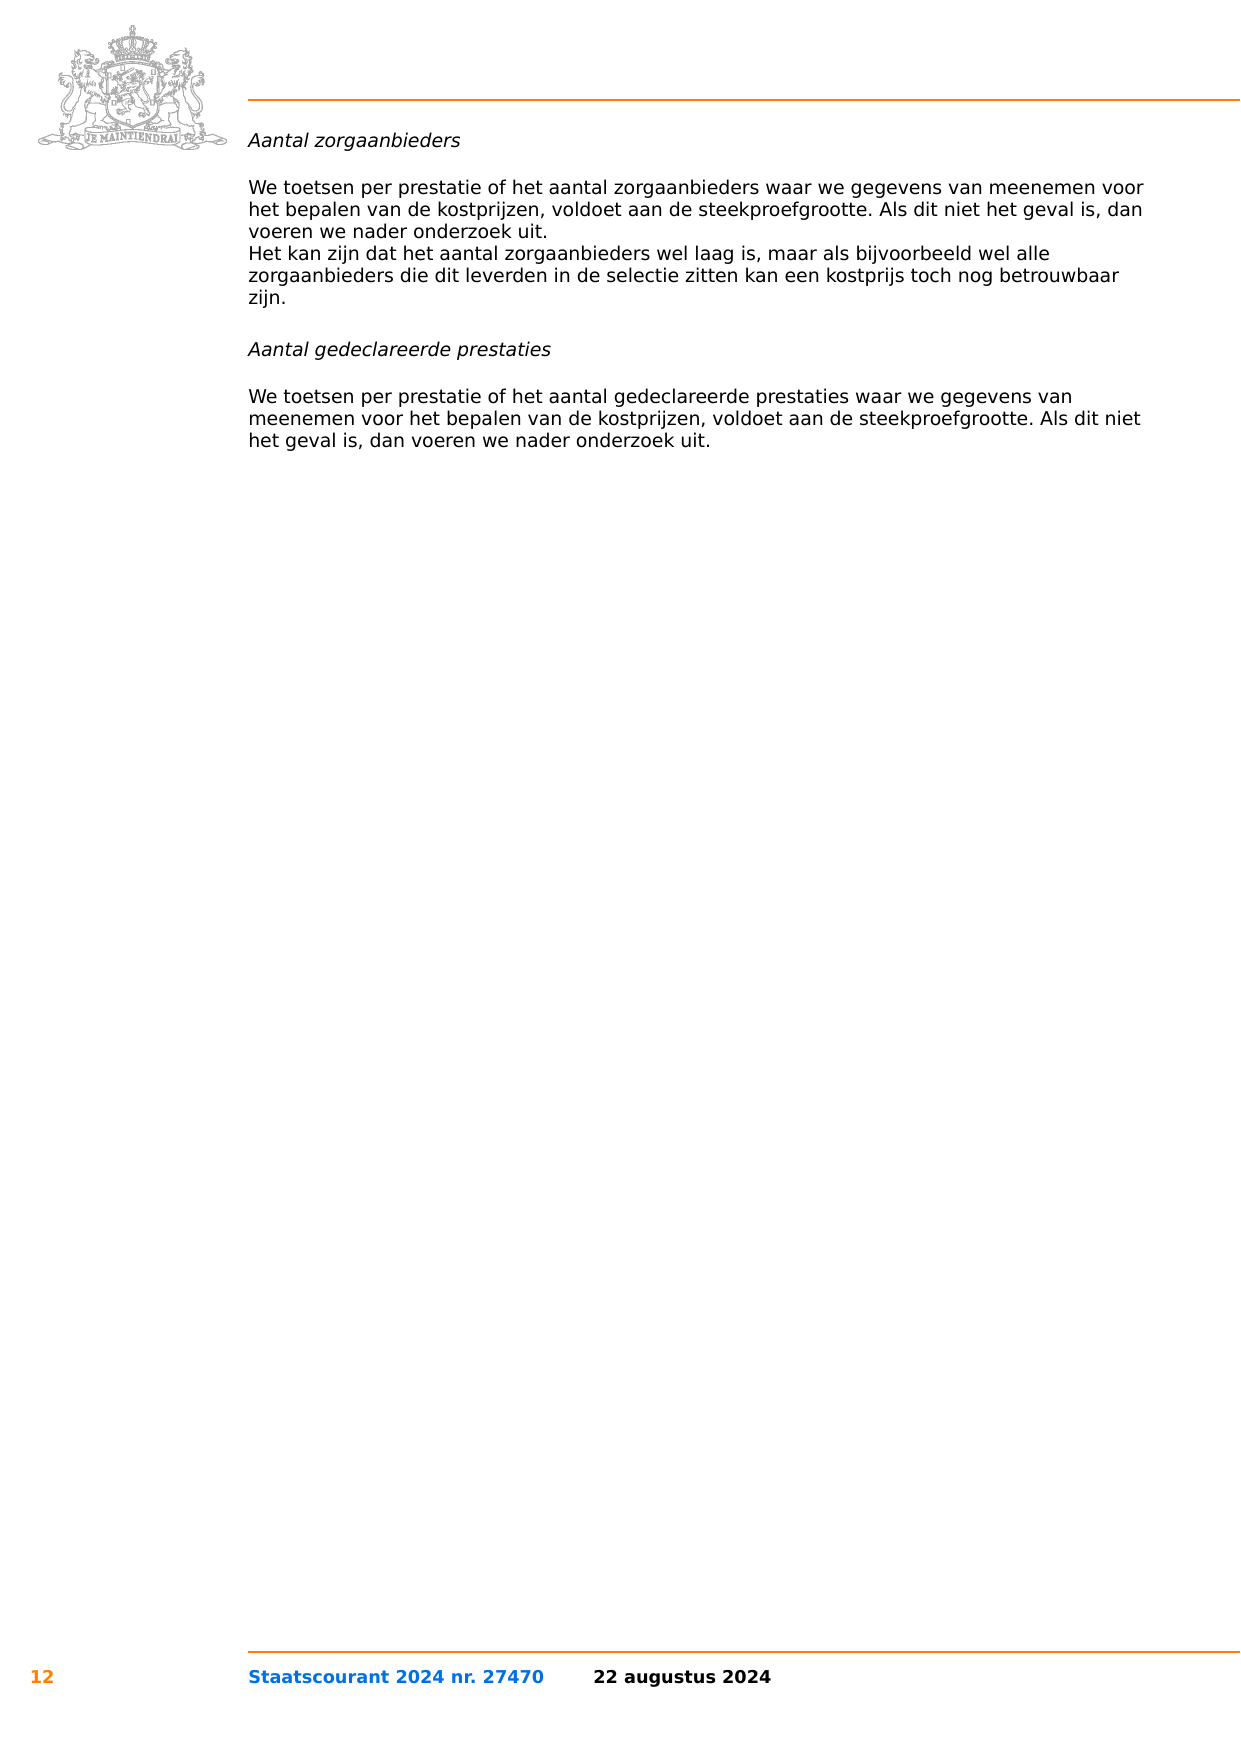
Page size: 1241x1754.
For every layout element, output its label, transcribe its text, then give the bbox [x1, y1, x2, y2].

text Het kan zijn dat het aantal zorgaanbieders wel laag is, maar als bijvoorbeeld wel alle zorgaanbieders die dit leverden in de selectie zitten kan een kostprijs toch nog betrouwbaar zijn. [248, 243, 1163, 309]
text We toetsen per prestatie of het aantal zorgaanbieders waar we gegevens van meenemen voor het bepalen van de kostprijzen, voldoet aan de steekproefgrootte. Als dit niet het geval is, dan voeren we nader onderzoek uit. [248, 177, 1163, 243]
subtitle Aantal zorgaanbieders [248, 130, 1163, 152]
text We toetsen per prestatie of het aantal gedeclareerde prestaties waar we gegevens van meenemen voor het bepalen van de kostprijzen, voldoet aan de steekproefgrootte. Als dit niet het geval is, dan voeren we nader onderzoek uit. [248, 386, 1163, 452]
picture [38, 25, 227, 150]
subtitle Aantal gedeclareerde prestaties [248, 339, 1163, 361]
